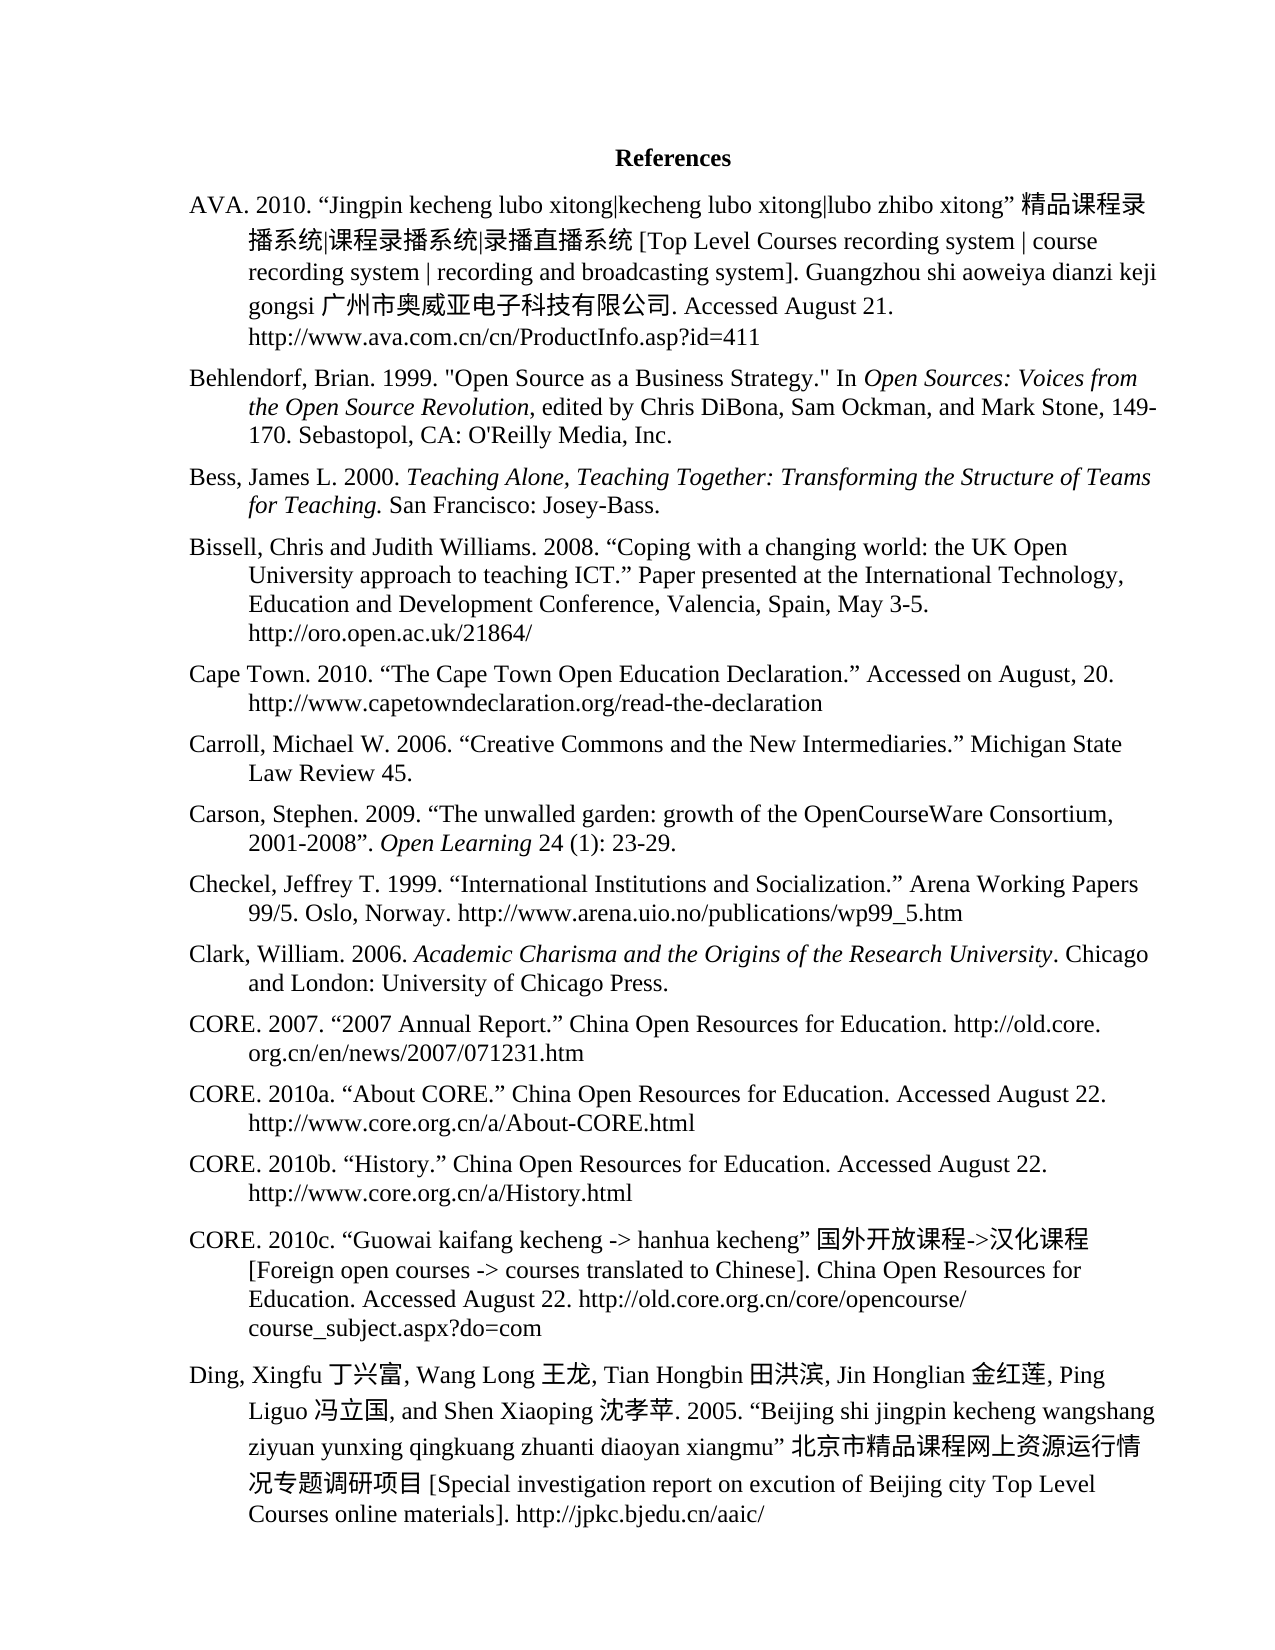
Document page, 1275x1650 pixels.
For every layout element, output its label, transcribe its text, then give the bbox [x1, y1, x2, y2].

text CORE. 2007. “2007 Annual Report.” China Open Resources for Education. http://old.core. org.cn/en/news/2007/071231.htm [189, 1009, 1157, 1067]
text Carson, Stephen. 2009. “The unwalled garden: growth of the OpenCourseWare Consortium, 2001-2008”. Open Learning 24 (1): 23-29. [189, 799, 1157, 857]
text CORE. 2010b. “History.” China Open Resources for Education. Accessed August 22. http://www.core.org.cn/a/History.html [189, 1149, 1157, 1207]
text Clark, William. 2006. Academic Charisma and the Origins of the Research University. Chicago and London: University of Chicago Press. [189, 939, 1157, 997]
text Behlendorf, Brian. 1999. "Open Source as a Business Strategy." In Open Sources: Voices from the Open Source Revolution, edited by Chris DiBona, Sam Ockman, and Mark Stone, 149-170. Sebastopol, CA: O'Reilly Media, Inc. [189, 363, 1157, 449]
subtitle References [189, 143, 1157, 172]
text Bess, James L. 2000. Teaching Alone, Teaching Together: Transforming the Structure of Teams for Teaching. San Francisco: Josey-Bass. [189, 462, 1157, 519]
text CORE. 2010c. “Guowai kaifang kecheng -> hanhua kecheng” 国外开放课程->汉化课程 [Foreign open courses -> courses translated to Chinese]. China Open Resources for Education. Accessed August 22. http://old.core.org.cn/core/opencourse/ course_subject.aspx?do=com [189, 1219, 1157, 1342]
text Carroll, Michael W. 2006. “Creative Commons and the New Intermediaries.” Michigan State Law Review 45. [189, 729, 1157, 787]
text CORE. 2010a. “About CORE.” China Open Resources for Education. Accessed August 22. http://www.core.org.cn/a/About-CORE.html [189, 1079, 1157, 1137]
text Cape Town. 2010. “The Cape Town Open Education Declaration.” Accessed on August, 20. http://www.capetowndeclaration.org/read-the-declaration [189, 659, 1157, 717]
text AVA. 2010. “Jingpin kecheng lubo xitong|kecheng lubo xitong|lubo zhibo xitong” 精品课程录播系统|课程录播系统|录播直播系统 [Top Level Courses recording system | course recording system | recording and broadcasting system]. Guangzhou shi aoweiya dianzi keji gongsi 广州市奥威亚电子科技有限公司. Accessed August 21. http://www.ava.com.cn/cn/ProductInfo.asp?id=411 [189, 184, 1157, 351]
text Ding, Xingfu 丁兴富, Wang Long 王龙, Tian Hongbin 田洪滨, Jin Honglian 金红莲, Ping Liguo 冯立国, and Shen Xiaoping 沈孝苹. 2005. “Beijing shi jingpin kecheng wangshang ziyuan yunxing qingkuang zhuanti diaoyan xiangmu” 北京市精品课程网上资源运行情况专题调研项目 [Special investigation report on excution of Beijing city Top Level Courses online materials]. http://jpkc.bjedu.cn/aaic/ [189, 1354, 1157, 1528]
text Bissell, Chris and Judith Williams. 2008. “Coping with a changing world: the UK Open University approach to teaching ICT.” Paper presented at the International Technology, Education and Development Conference, Valencia, Spain, May 3-5. http://oro.open.ac.uk/21864/ [189, 532, 1157, 647]
text Checkel, Jeffrey T. 1999. “International Institutions and Socialization.” Arena Working Papers 99/5. Oslo, Norway. http://www.arena.uio.no/publications/wp99_5.htm [189, 869, 1157, 927]
